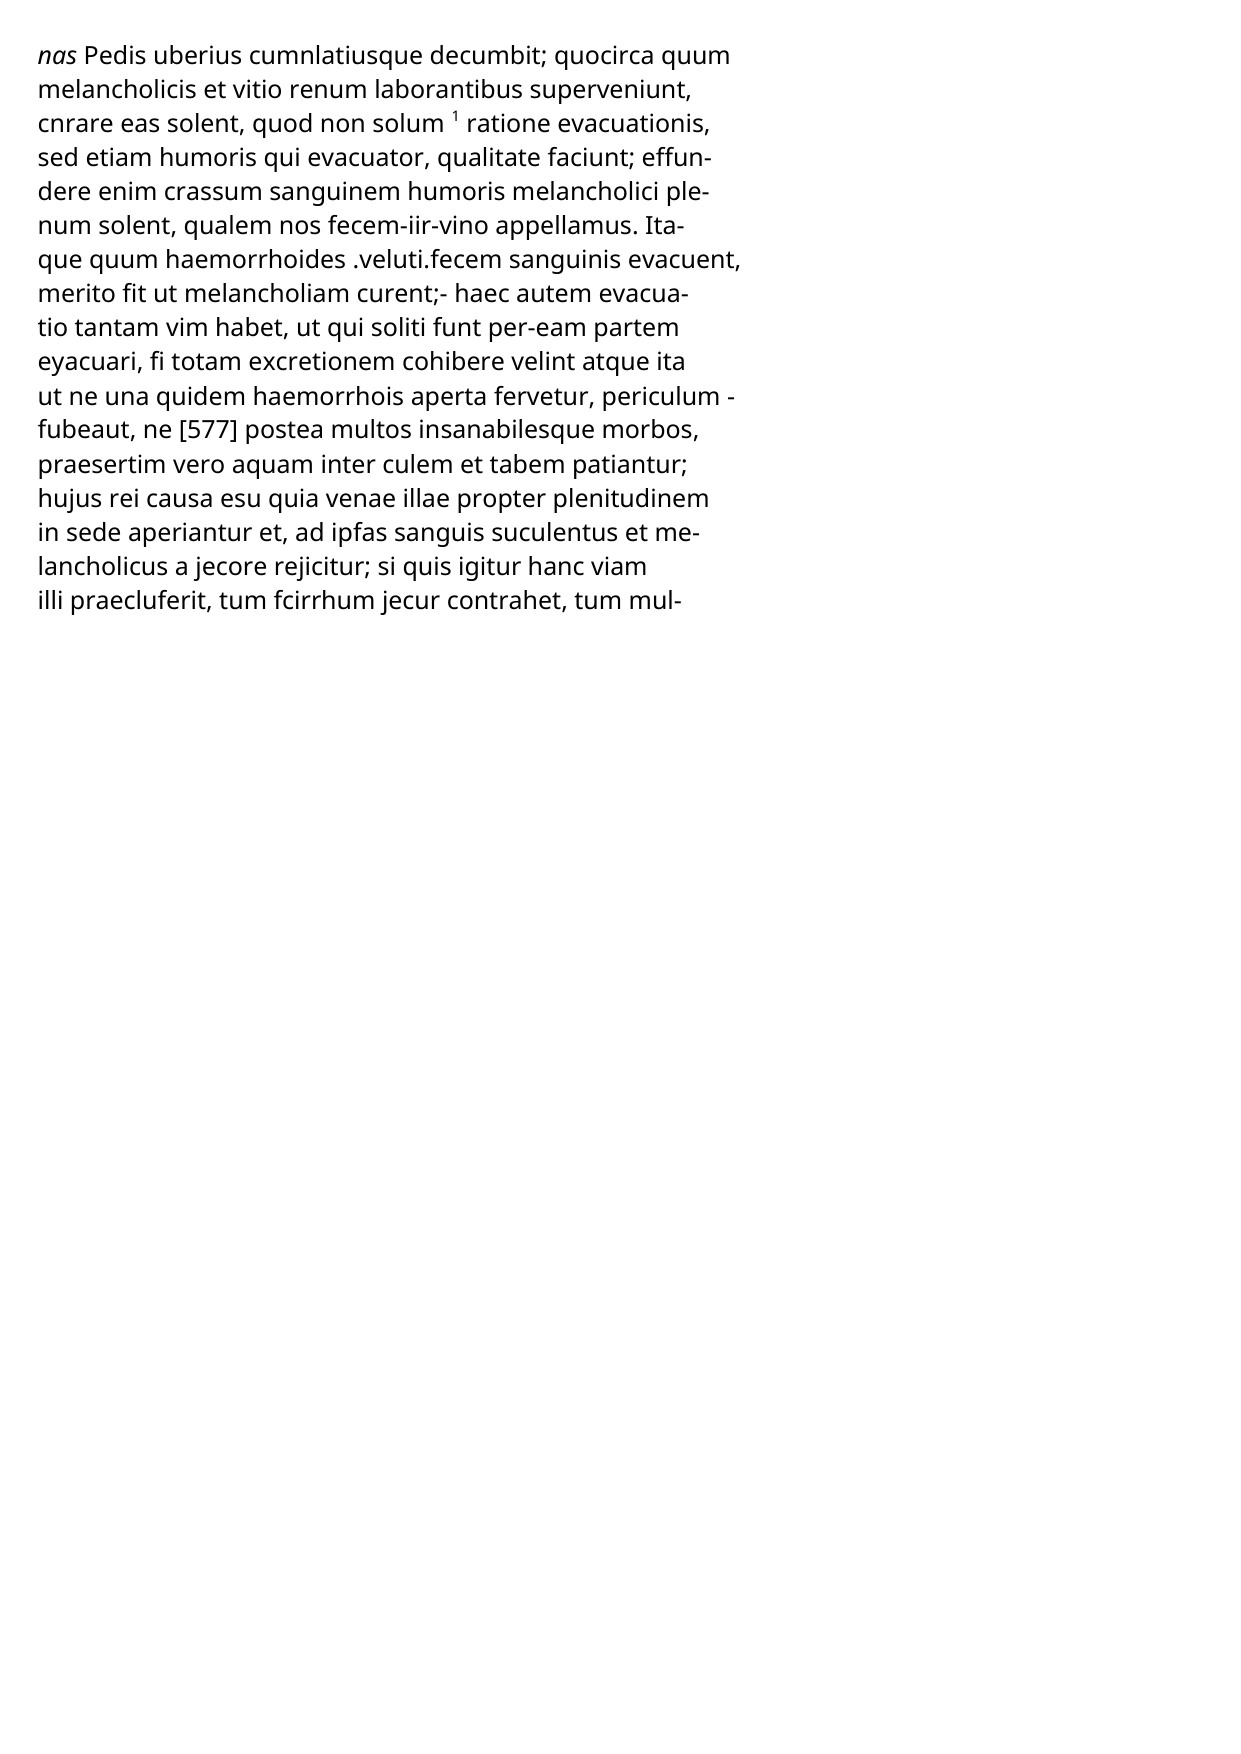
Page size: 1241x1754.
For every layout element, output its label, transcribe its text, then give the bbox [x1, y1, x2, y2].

text nas Pedis uberius cumnlatiusque decumbit; quocirca quum melancholicis et vitio renum laborantibus superveniunt, cnrare eas solent, quod non solum 1 ratione evacuationis, sed etiam humoris qui evacuator, qualitate faciunt; effun- dere enim crassum sanguinem humoris melancholici ple- num solent, qualem nos fecem-iir-vino appellamus. Ita- que quum haemorrhoides .veluti.fecem sanguinis evacuent, merito fit ut melancholiam curent;- haec autem evacua- tio tantam vim habet, ut qui soliti funt per-eam partem eyacuari, fi totam excretionem cohibere velint atque ita ut ne una quidem haemorrhois aperta fervetur, periculum - fubeaut, ne [577] postea multos insanabilesque morbos, praesertim vero aquam inter culem et tabem patiantur; hujus rei causa esu quia venae illae propter plenitudinem in sede aperiantur et, ad ipfas sanguis suculentus et me- lancholicus a jecore rejicitur; si quis igitur hanc viam illi praecluferit, tum fcirrhum jecur contrahet, tum mul- [37, 37, 1203, 617]
